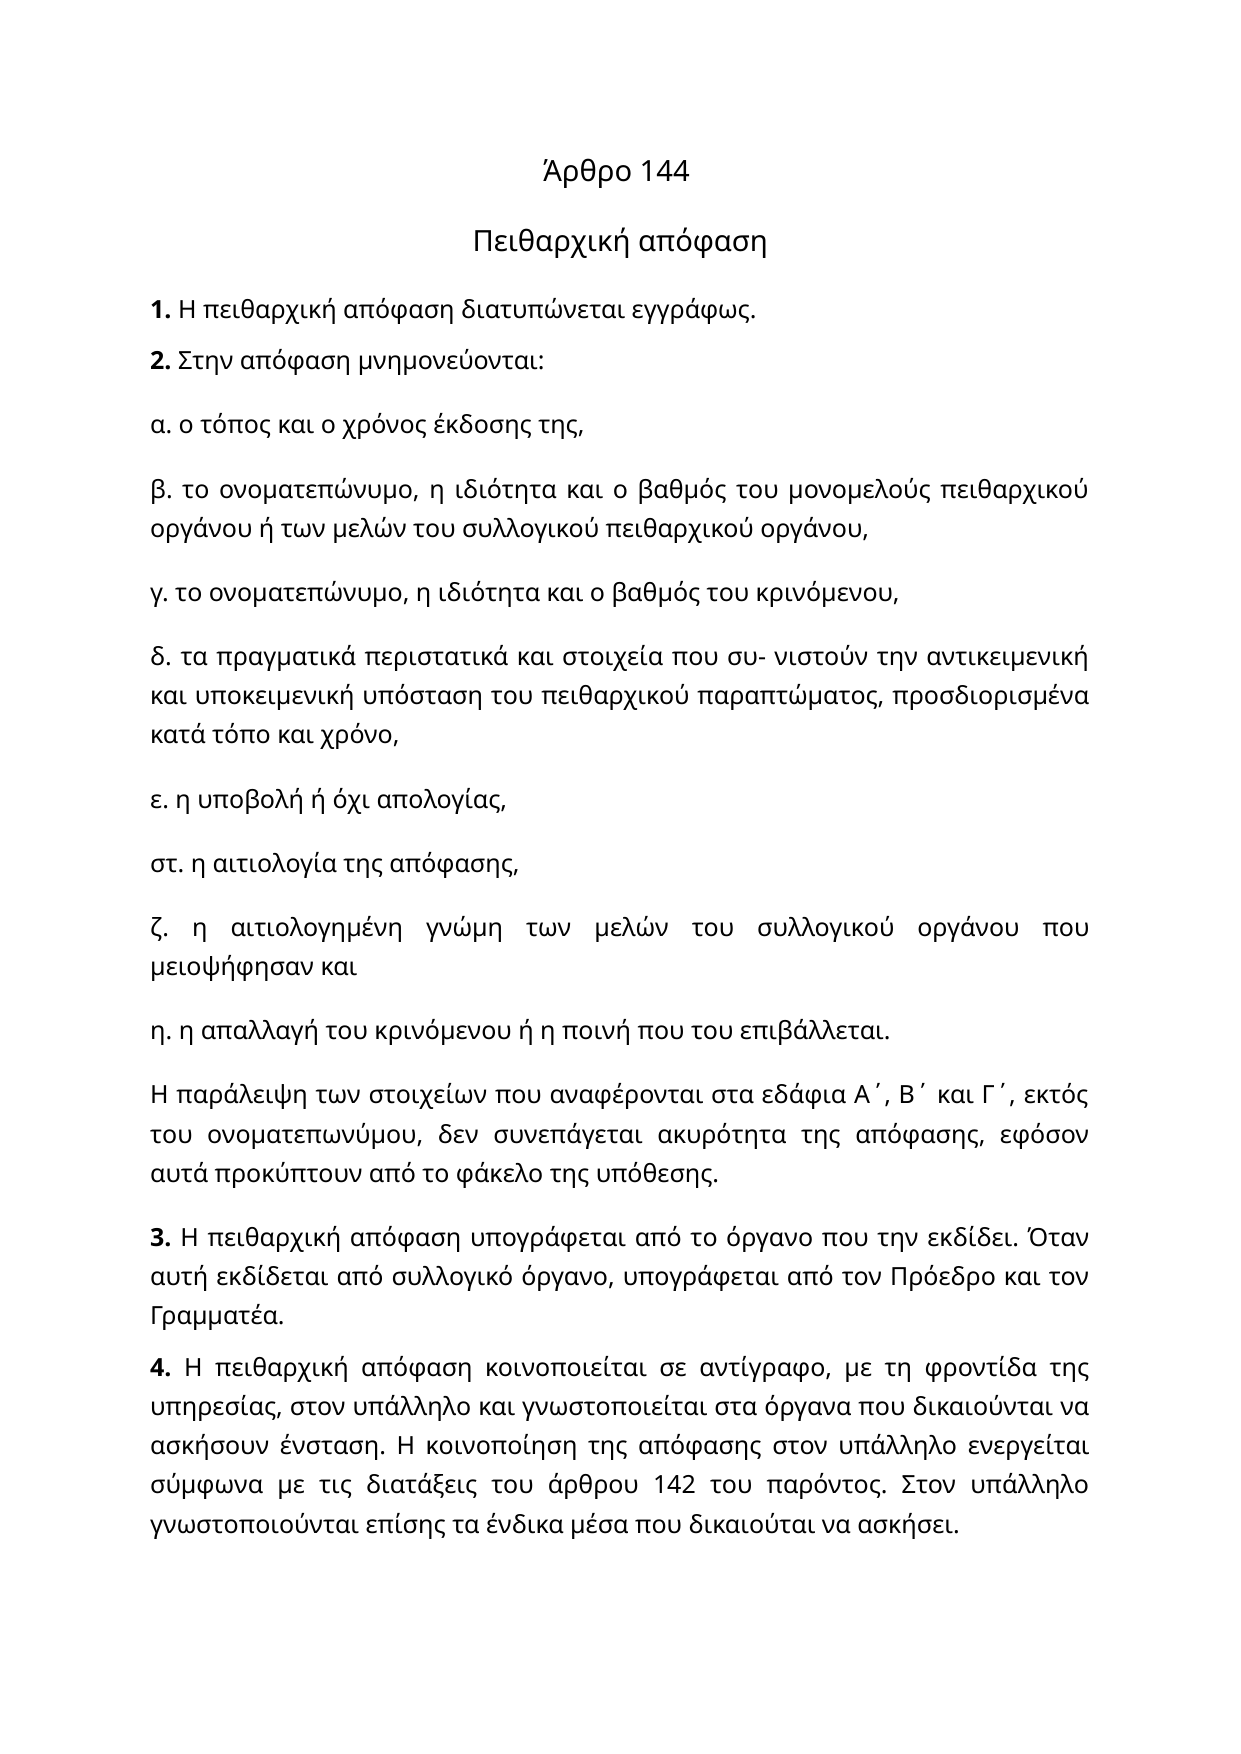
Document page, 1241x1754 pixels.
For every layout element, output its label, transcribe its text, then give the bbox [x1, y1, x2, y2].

text β. το ονοματεπώνυμο, η ιδιότητα και ο βαθμός του μονομελούς πειθαρχικού οργάνου ή των μελών του συλλογικού πειθαρχικού οργάνου, [150, 471, 1090, 544]
text η. η απαλλαγή του κρινόμενου ή η ποινή που του επιβάλλεται. [150, 1013, 1090, 1047]
text 2. Στην απόφαση μνημονεύονται: [150, 343, 1090, 377]
text ζ. η αιτιολογημένη γνώμη των μελών του συλλογικού οργάνου που μειοψήφησαν και [150, 909, 1090, 983]
text ε. η υποβολή ή όχι απολογίας, [150, 781, 1090, 815]
text Η παράλειψη των στοιχείων που αναφέρονται στα εδάφια Α΄, Β΄ και Γ΄, εκτός του ονοματεπωνύμου, δεν συνεπάγεται ακυρότητα της απόφασης, εφόσον αυτά προκύπτουν από το φάκελο της υπόθεσης. [150, 1077, 1090, 1189]
text 4. Η πειθαρχική απόφαση κοινοποιείται σε αντίγραφο, με τη φροντίδα της υπηρεσίας, στον υπάλληλο και γνωστοποιείται στα όργανα που δικαιούνται να ασκήσουν ένσταση. Η κοινοποίηση της απόφασης στον υπάλληλο ενεργείται σύμφωνα με τις διατάξεις του άρθρου 142 του παρόντος. Στον υπάλληλο γνωστοποιούνται επίσης τα ένδικα μέσα που δικαιούται να ασκήσει. [150, 1349, 1090, 1540]
text γ. το ονοματεπώνυμο, η ιδιότητα και ο βαθμός του κρινόμενου, [150, 574, 1090, 609]
subtitle Πειθαρχική απόφαση [150, 221, 1090, 260]
subtitle Άρθρο 144 [150, 150, 1090, 190]
text 3. Η πειθαρχική απόφαση υπογράφεται από το όργανο που την εκδίδει. Όταν αυτή εκδίδεται από συλλογικό όργανο, υπογράφεται από τον Πρόεδρο και τον Γραμματέα. [150, 1219, 1090, 1332]
text 1. Η πειθαρχική απόφαση διατυπώνεται εγγράφως. [150, 291, 1090, 325]
text στ. η αιτιολογία της απόφασης, [150, 845, 1090, 879]
text α. ο τόπος και ο χρόνος έκδοσης της, [150, 407, 1090, 441]
text δ. τα πραγματικά περιστατικά και στοιχεία που συ- νιστούν την αντικειμενική και υποκειμενική υπόσταση του πειθαρχικού παραπτώματος, προσδιορισμένα κατά τόπο και χρόνο, [150, 639, 1090, 751]
